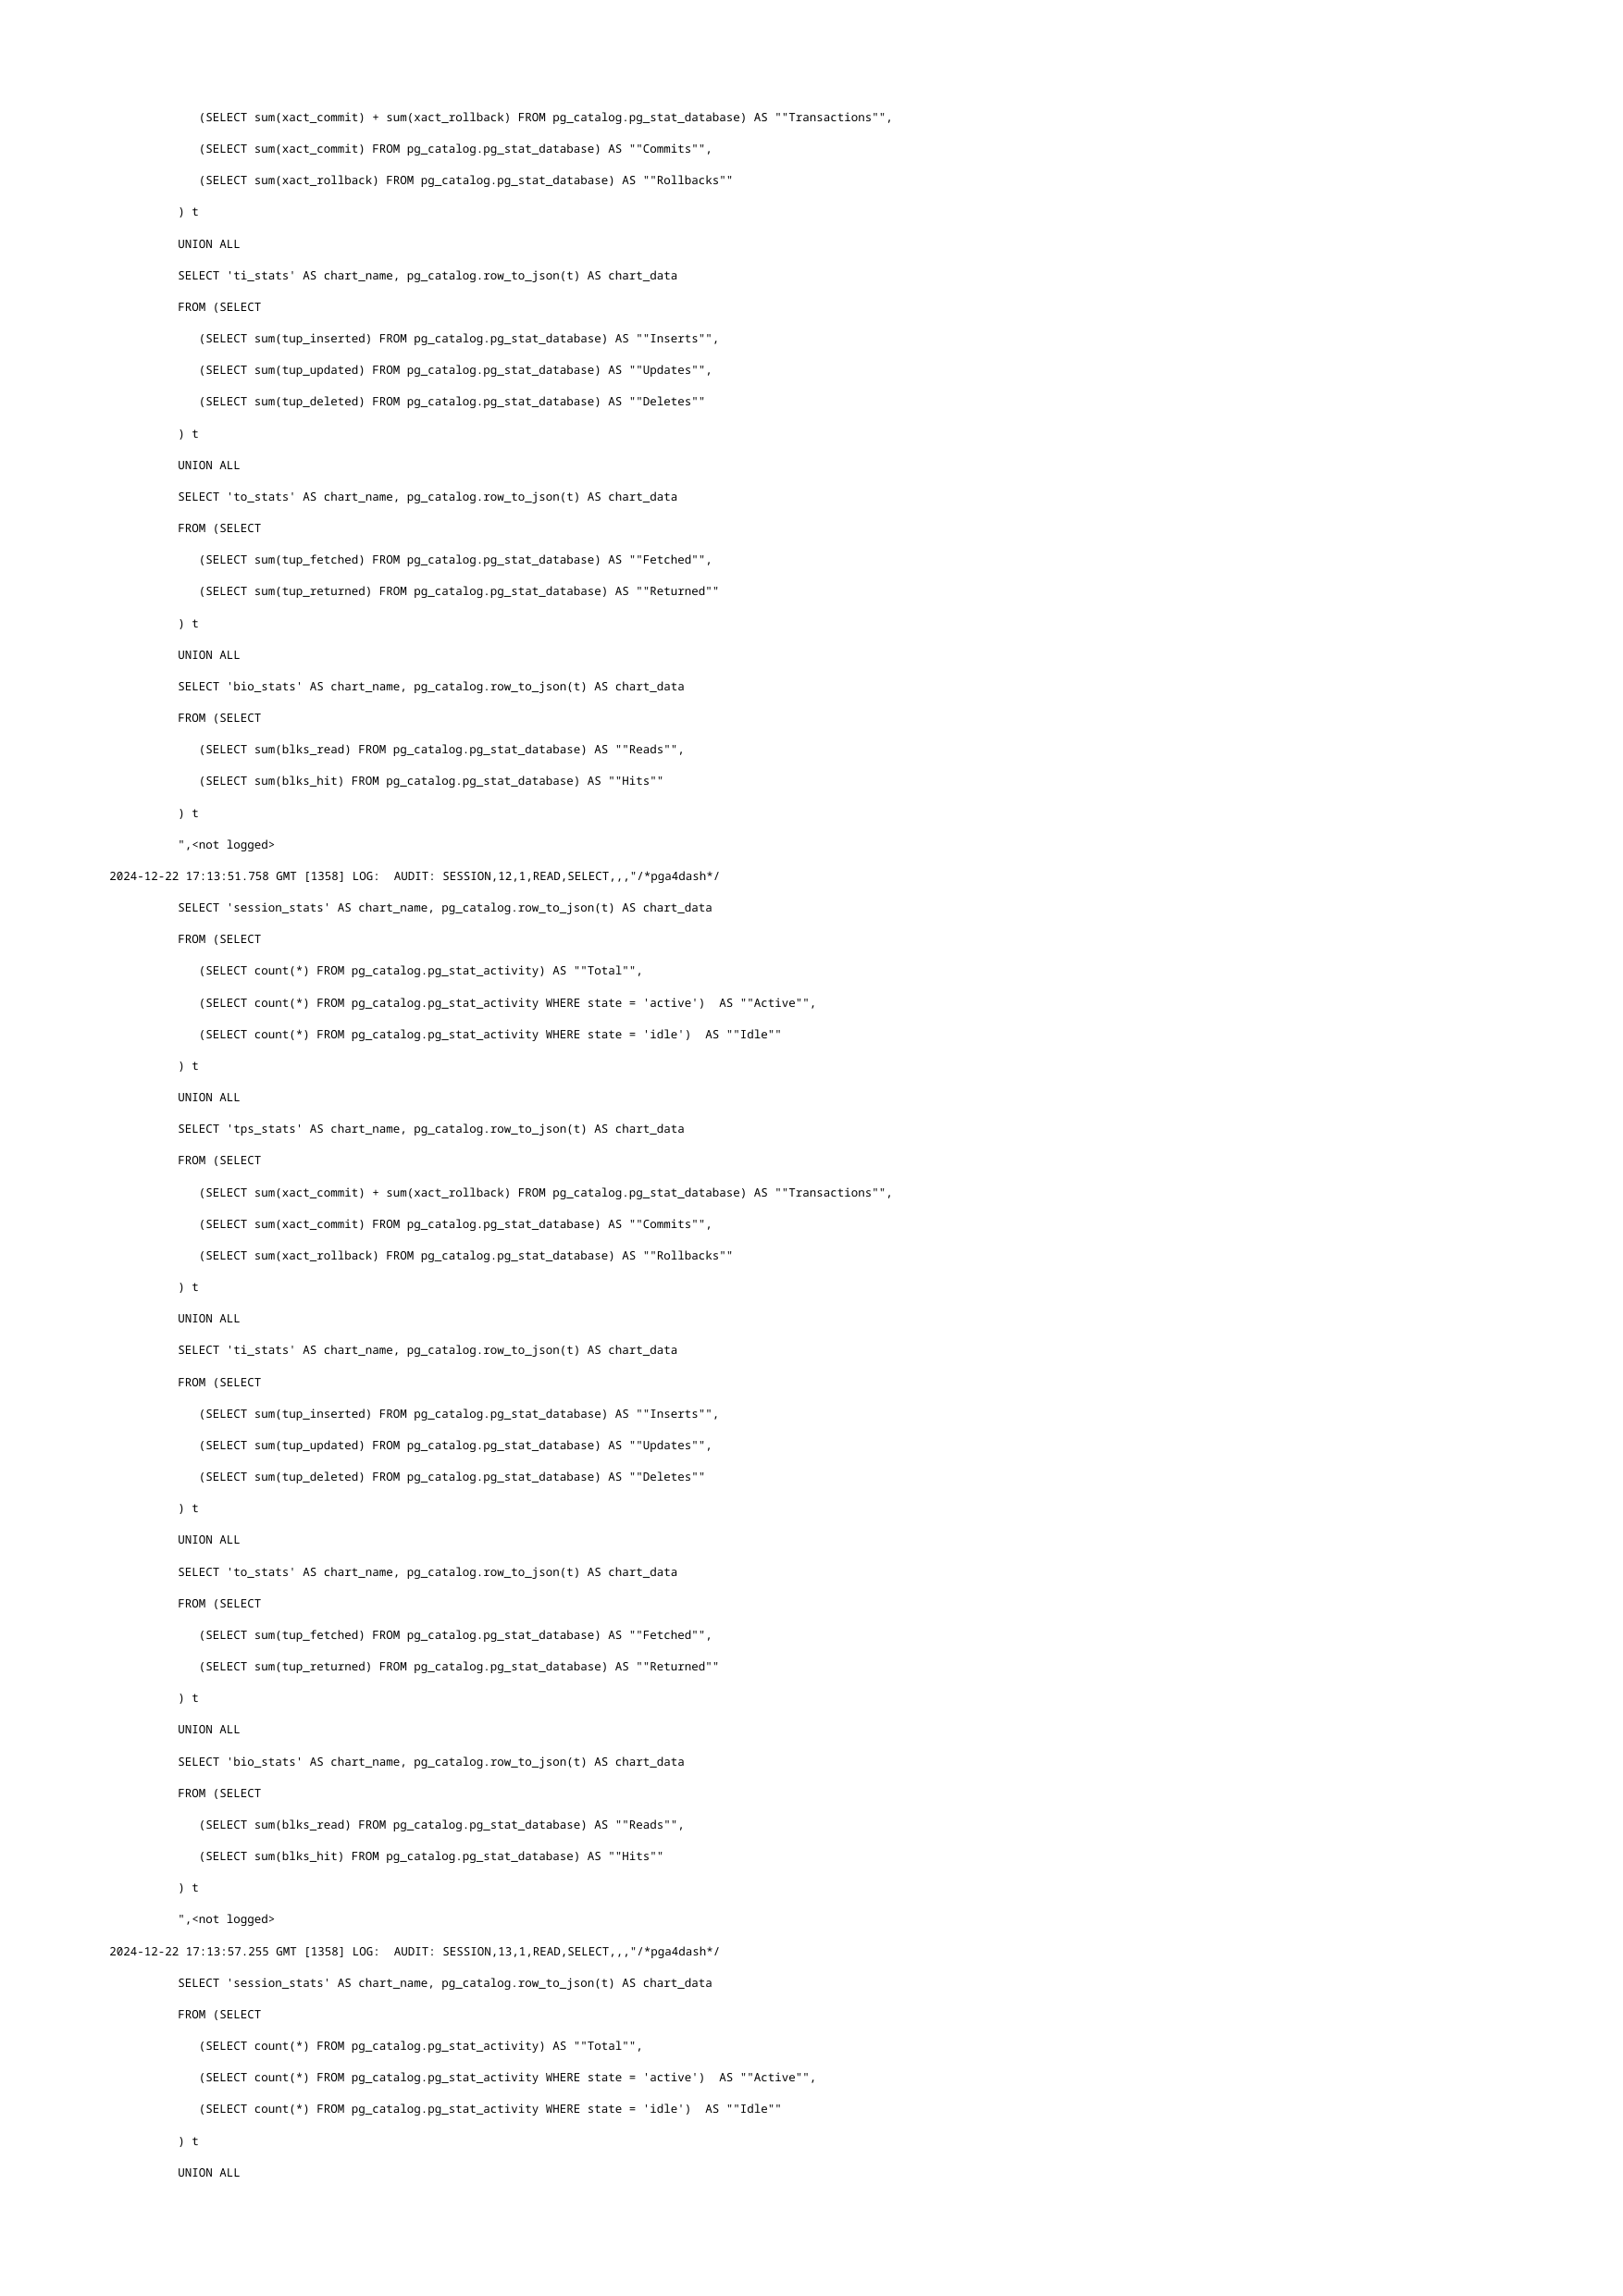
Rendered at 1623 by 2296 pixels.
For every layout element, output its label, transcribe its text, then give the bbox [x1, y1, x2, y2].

text ",<not logged> [109, 837, 1514, 852]
text FROM (SELECT [109, 1595, 1514, 1611]
text FROM (SELECT [109, 2006, 1514, 2022]
text SELECT 'session_stats' AS chart_name, pg_catalog.row_to_json(t) AS chart_data [109, 900, 1514, 915]
text SELECT 'bio_stats' AS chart_name, pg_catalog.row_to_json(t) AS chart_data [109, 678, 1514, 694]
text (SELECT sum(tup_fetched) FROM pg_catalog.pg_stat_database) AS ""Fetched"", [109, 552, 1514, 567]
text (SELECT sum(tup_updated) FROM pg_catalog.pg_stat_database) AS ""Updates"", [109, 362, 1514, 378]
text UNION ALL [109, 1722, 1514, 1738]
text (SELECT sum(blks_read) FROM pg_catalog.pg_stat_database) AS ""Reads"", [109, 1817, 1514, 1832]
text ) t [109, 1880, 1514, 1895]
text (SELECT sum(tup_updated) FROM pg_catalog.pg_stat_database) AS ""Updates"", [109, 1437, 1514, 1453]
text SELECT 'to_stats' AS chart_name, pg_catalog.row_to_json(t) AS chart_data [109, 1564, 1514, 1580]
text FROM (SELECT [109, 520, 1514, 536]
text UNION ALL [109, 2165, 1514, 2180]
text ) t [109, 2133, 1514, 2149]
text (SELECT sum(xact_commit) + sum(xact_rollback) FROM pg_catalog.pg_stat_database) AS ""Transactions"", [109, 109, 1514, 125]
text (SELECT sum(xact_rollback) FROM pg_catalog.pg_stat_database) AS ""Rollbacks"" [109, 172, 1514, 188]
text (SELECT count(*) FROM pg_catalog.pg_stat_activity WHERE state = 'idle') AS ""Idle"" [109, 1026, 1514, 1042]
text (SELECT count(*) FROM pg_catalog.pg_stat_activity WHERE state = 'active') AS ""Active"", [109, 995, 1514, 1011]
text (SELECT sum(tup_fetched) FROM pg_catalog.pg_stat_database) AS ""Fetched"", [109, 1627, 1514, 1643]
text ) t [109, 205, 1514, 220]
text SELECT 'session_stats' AS chart_name, pg_catalog.row_to_json(t) AS chart_data [109, 1975, 1514, 1991]
text FROM (SELECT [109, 1153, 1514, 1169]
text SELECT 'ti_stats' AS chart_name, pg_catalog.row_to_json(t) AS chart_data [109, 1343, 1514, 1359]
text UNION ALL [109, 236, 1514, 252]
text FROM (SELECT [109, 710, 1514, 726]
text SELECT 'tps_stats' AS chart_name, pg_catalog.row_to_json(t) AS chart_data [109, 1121, 1514, 1136]
text (SELECT count(*) FROM pg_catalog.pg_stat_activity) AS ""Total"", [109, 2038, 1514, 2054]
text UNION ALL [109, 1310, 1514, 1326]
text ) t [109, 1500, 1514, 1516]
text (SELECT count(*) FROM pg_catalog.pg_stat_activity) AS ""Total"", [109, 963, 1514, 979]
text FROM (SELECT [109, 299, 1514, 315]
text (SELECT sum(tup_inserted) FROM pg_catalog.pg_stat_database) AS ""Inserts"", [109, 1406, 1514, 1421]
text FROM (SELECT [109, 931, 1514, 947]
text (SELECT sum(tup_inserted) FROM pg_catalog.pg_stat_database) AS ""Inserts"", [109, 330, 1514, 346]
text (SELECT sum(blks_read) FROM pg_catalog.pg_stat_database) AS ""Reads"", [109, 741, 1514, 757]
text SELECT 'ti_stats' AS chart_name, pg_catalog.row_to_json(t) AS chart_data [109, 267, 1514, 283]
text (SELECT sum(blks_hit) FROM pg_catalog.pg_stat_database) AS ""Hits"" [109, 1848, 1514, 1864]
text (SELECT sum(tup_returned) FROM pg_catalog.pg_stat_database) AS ""Returned"" [109, 1658, 1514, 1674]
text ) t [109, 805, 1514, 821]
text (SELECT sum(xact_commit) FROM pg_catalog.pg_stat_database) AS ""Commits"", [109, 141, 1514, 156]
text (SELECT sum(tup_returned) FROM pg_catalog.pg_stat_database) AS ""Returned"" [109, 584, 1514, 600]
text UNION ALL [109, 647, 1514, 663]
text ) t [109, 1279, 1514, 1295]
text UNION ALL [109, 1089, 1514, 1105]
text SELECT 'bio_stats' AS chart_name, pg_catalog.row_to_json(t) AS chart_data [109, 1754, 1514, 1769]
text UNION ALL [109, 457, 1514, 473]
text FROM (SELECT [109, 1374, 1514, 1390]
text 2024-12-22 17:13:57.255 GMT [1358] LOG: AUDIT: SESSION,13,1,READ,SELECT,,,"/*pga4dash*/ [109, 1943, 1514, 1959]
text (SELECT count(*) FROM pg_catalog.pg_stat_activity WHERE state = 'active') AS ""Active"", [109, 2069, 1514, 2085]
text (SELECT sum(tup_deleted) FROM pg_catalog.pg_stat_database) AS ""Deletes"" [109, 394, 1514, 410]
text SELECT 'to_stats' AS chart_name, pg_catalog.row_to_json(t) AS chart_data [109, 489, 1514, 504]
text (SELECT sum(xact_commit) FROM pg_catalog.pg_stat_database) AS ""Commits"", [109, 1216, 1514, 1232]
text (SELECT sum(blks_hit) FROM pg_catalog.pg_stat_database) AS ""Hits"" [109, 774, 1514, 789]
text ",<not logged> [109, 1912, 1514, 1928]
text (SELECT sum(xact_rollback) FROM pg_catalog.pg_stat_database) AS ""Rollbacks"" [109, 1247, 1514, 1263]
text UNION ALL [109, 1533, 1514, 1548]
text (SELECT sum(xact_commit) + sum(xact_rollback) FROM pg_catalog.pg_stat_database) AS ""Transactions"", [109, 1185, 1514, 1200]
text ) t [109, 1058, 1514, 1074]
text ) t [109, 426, 1514, 441]
text (SELECT sum(tup_deleted) FROM pg_catalog.pg_stat_database) AS ""Deletes"" [109, 1469, 1514, 1484]
text 2024-12-22 17:13:51.758 GMT [1358] LOG: AUDIT: SESSION,12,1,READ,SELECT,,,"/*pga4dash*/ [109, 868, 1514, 884]
text ) t [109, 615, 1514, 631]
text FROM (SELECT [109, 1785, 1514, 1801]
text ) t [109, 1690, 1514, 1706]
text (SELECT count(*) FROM pg_catalog.pg_stat_activity WHERE state = 'idle') AS ""Idle"" [109, 2102, 1514, 2117]
